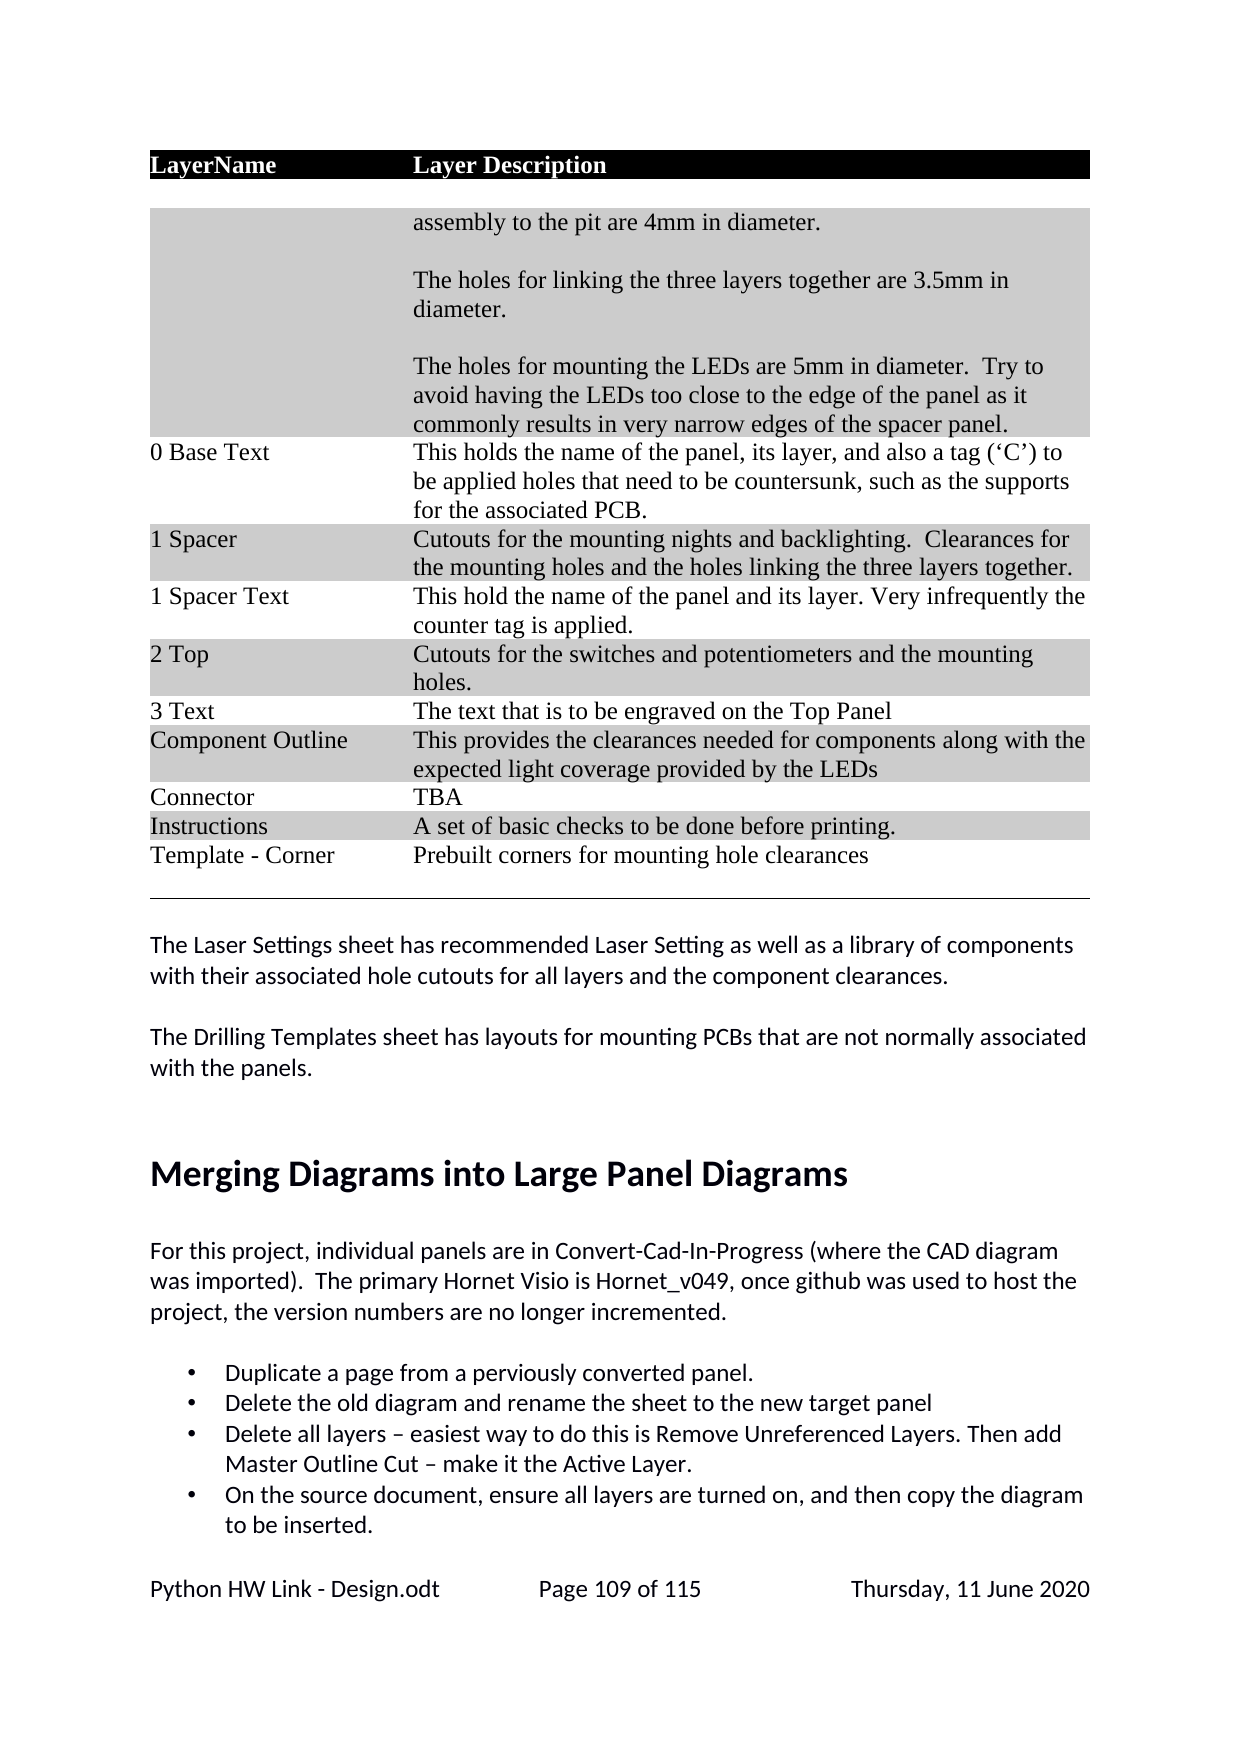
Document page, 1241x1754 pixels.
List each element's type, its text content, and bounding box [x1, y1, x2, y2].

table_cell This hold the name of the panel and its layer. Very infrequently the counter tag is applied. [413, 581, 1090, 639]
table_cell assembly to the pit are 4mm in diameter. The holes for linking the three layers together are 3.5mm in diameter. The holes for mounting the LEDs are 5mm in diameter. Try to avoid having the LEDs too close to the edge of the panel as it commonly results in very narrow edges of the spacer panel. [413, 208, 1090, 437]
table_cell [413, 179, 1090, 207]
table_cell [413, 869, 1090, 897]
table_cell This provides the clearances needed for components along with the expected light coverage provided by the LEDs [413, 725, 1090, 782]
table_cell Component Outline [150, 725, 413, 782]
list Delete the old diagram and rename the sheet to the new target panel [187, 1387, 1090, 1418]
text For this project, individual panels are in Convert-Cad-In-Progress (where the CAD diagram was imported). The primary Hornet Visio is Hornet_v049, once github was used to host the project, the version numbers are no longer incremented. [150, 1235, 1090, 1326]
table_cell Cutouts for the switches and potentiometers and the mounting holes. [413, 639, 1090, 696]
table_cell Instructions [150, 811, 413, 840]
table_cell [150, 179, 413, 207]
table_cell A set of basic checks to be done before printing. [413, 811, 1090, 840]
table_cell Template - Corner [150, 840, 413, 869]
list On the source document, ensure all layers are turned on, and then copy the diagram to be inserted. [187, 1479, 1090, 1540]
table_cell Connector [150, 783, 413, 811]
text The Drilling Templates sheet has layouts for mounting PCBs that are not normally associated with the panels. [150, 1021, 1090, 1082]
table_cell TBA [413, 783, 1090, 811]
subtitle Merging Diagrams into Large Panel Diagrams [150, 1150, 1090, 1196]
table_cell 3 Text [150, 696, 413, 725]
table_cell This holds the name of the panel, its layer, and also a tag (‘C’) to be applied holes that need to be countersunk, such as the supports for the associated PCB. [413, 438, 1090, 524]
table_cell Cutouts for the mounting nights and backlighting. Clearances for the mounting holes and the holes linking the three layers together. [413, 524, 1090, 581]
table_cell Prebuilt corners for mounting hole clearances [413, 840, 1090, 869]
text The Laser Settings sheet has recommended Laser Setting as well as a library of components with their associated hole cutouts for all layers and the component clearances. [150, 929, 1090, 991]
table_cell 1 Spacer Text [150, 581, 413, 639]
table_cell 1 Spacer [150, 524, 413, 581]
table_cell [150, 869, 413, 897]
table_cell 0 Base Text [150, 438, 413, 524]
list Delete all layers – easiest way to do this is Remove Unreferenced Layers. Then add Master Outline Cut – make it the Active Layer. [187, 1418, 1090, 1479]
table_header Layer Description [413, 150, 1090, 179]
table_cell The text that is to be engraved on the Top Panel [413, 696, 1090, 725]
table_cell 2 Top [150, 639, 413, 696]
table_header LayerName [150, 150, 413, 179]
table_cell [150, 208, 413, 437]
list Duplicate a page from a perviously converted panel. [187, 1357, 1090, 1387]
